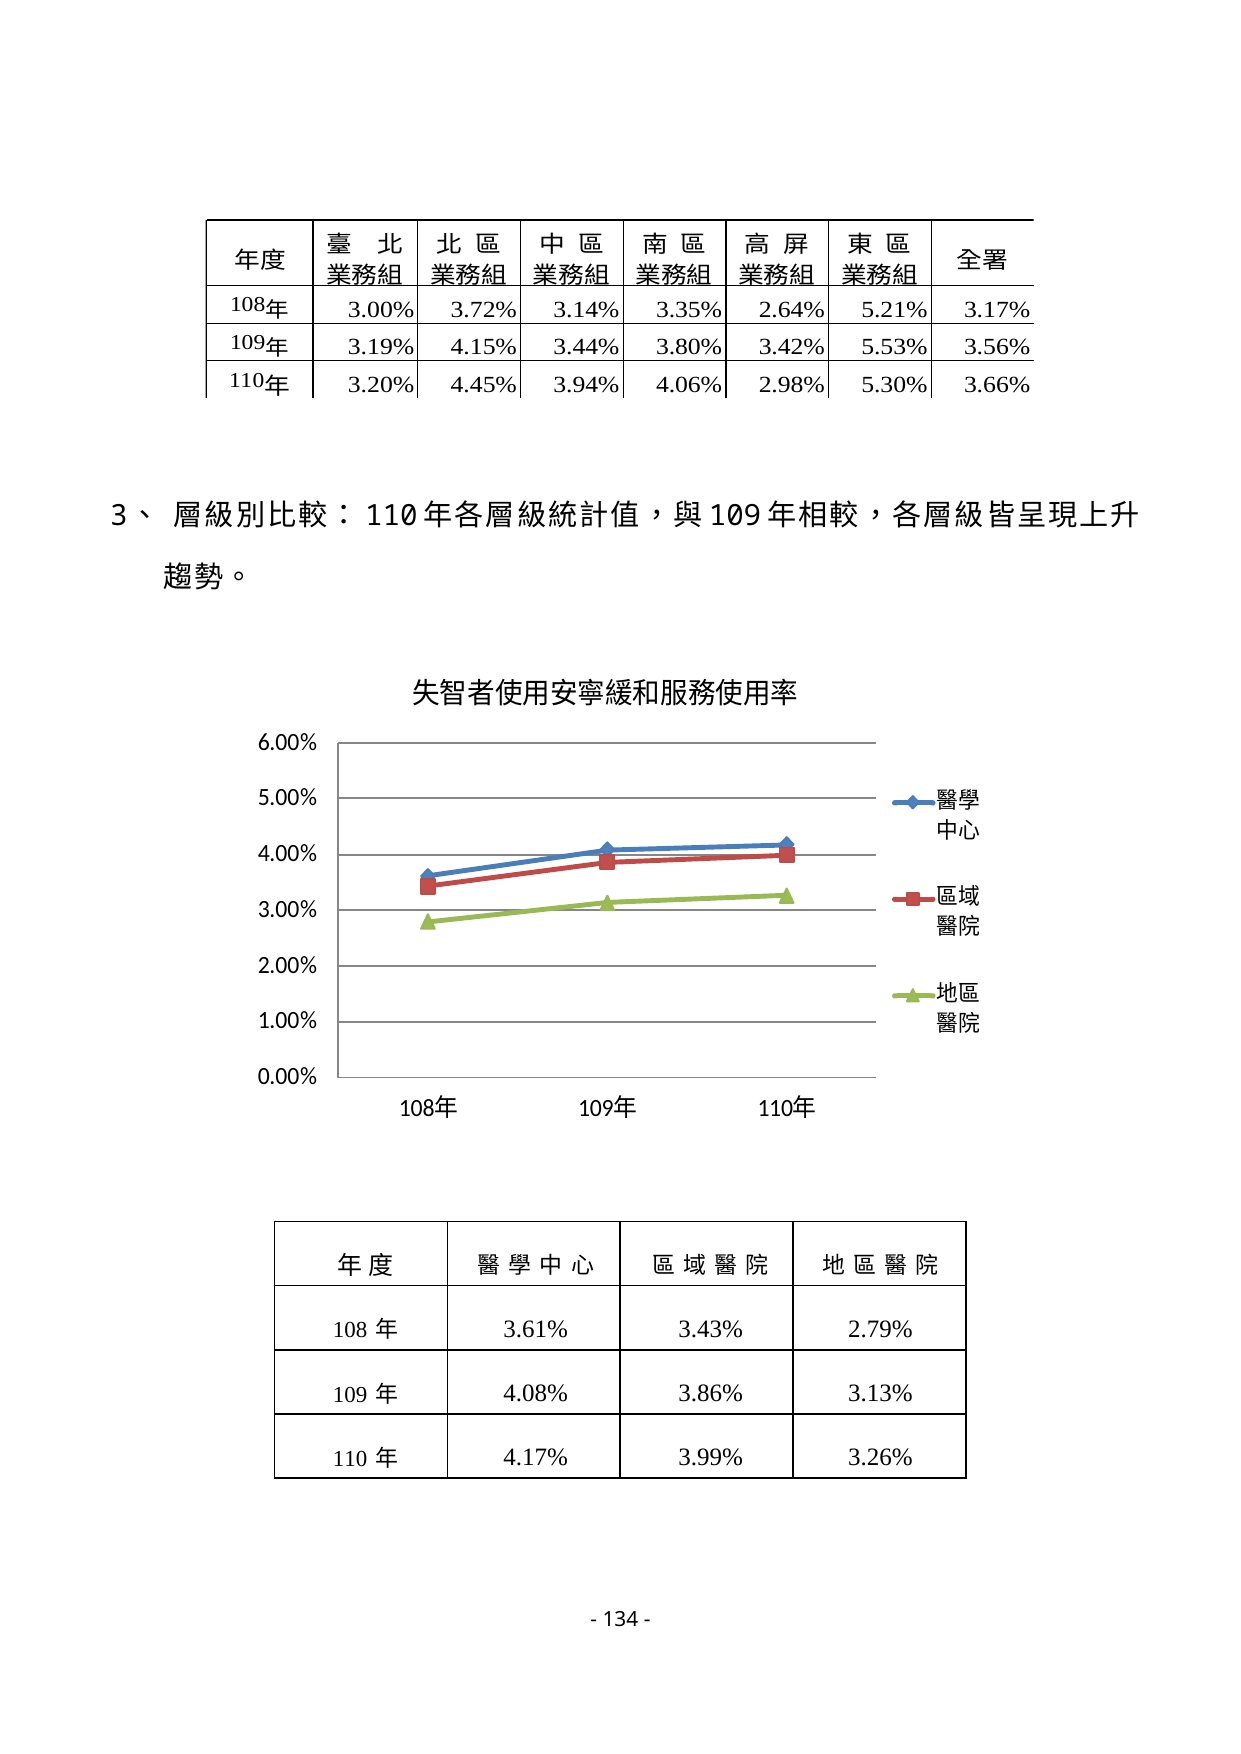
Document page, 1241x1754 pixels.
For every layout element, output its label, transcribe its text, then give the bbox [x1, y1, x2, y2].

table_cell 2.79% [794, 1286, 965, 1349]
table_cell 3.61% [448, 1286, 619, 1349]
table_cell 3.43% [621, 1286, 792, 1349]
table_header 醫學中心 [448, 1222, 619, 1285]
table_cell 4.08% [448, 1351, 619, 1413]
table_cell 110年 [275, 1415, 447, 1477]
table_header 年度 [275, 1222, 447, 1285]
table_cell 109年 [275, 1351, 447, 1413]
table_header 區域醫院 [621, 1222, 792, 1285]
table_cell 3.13% [794, 1351, 965, 1413]
table_cell 108年 [275, 1286, 447, 1349]
table_header 地區醫院 [794, 1222, 965, 1285]
table_cell 3.99% [621, 1415, 792, 1477]
table_cell 3.86% [621, 1351, 792, 1413]
table_cell 3.26% [794, 1415, 965, 1477]
list 層級別比較：110年各層級統計值，與109年相較，各層級皆呈現上升趨勢。 [99, 471, 1151, 596]
table_cell 4.17% [448, 1415, 619, 1477]
